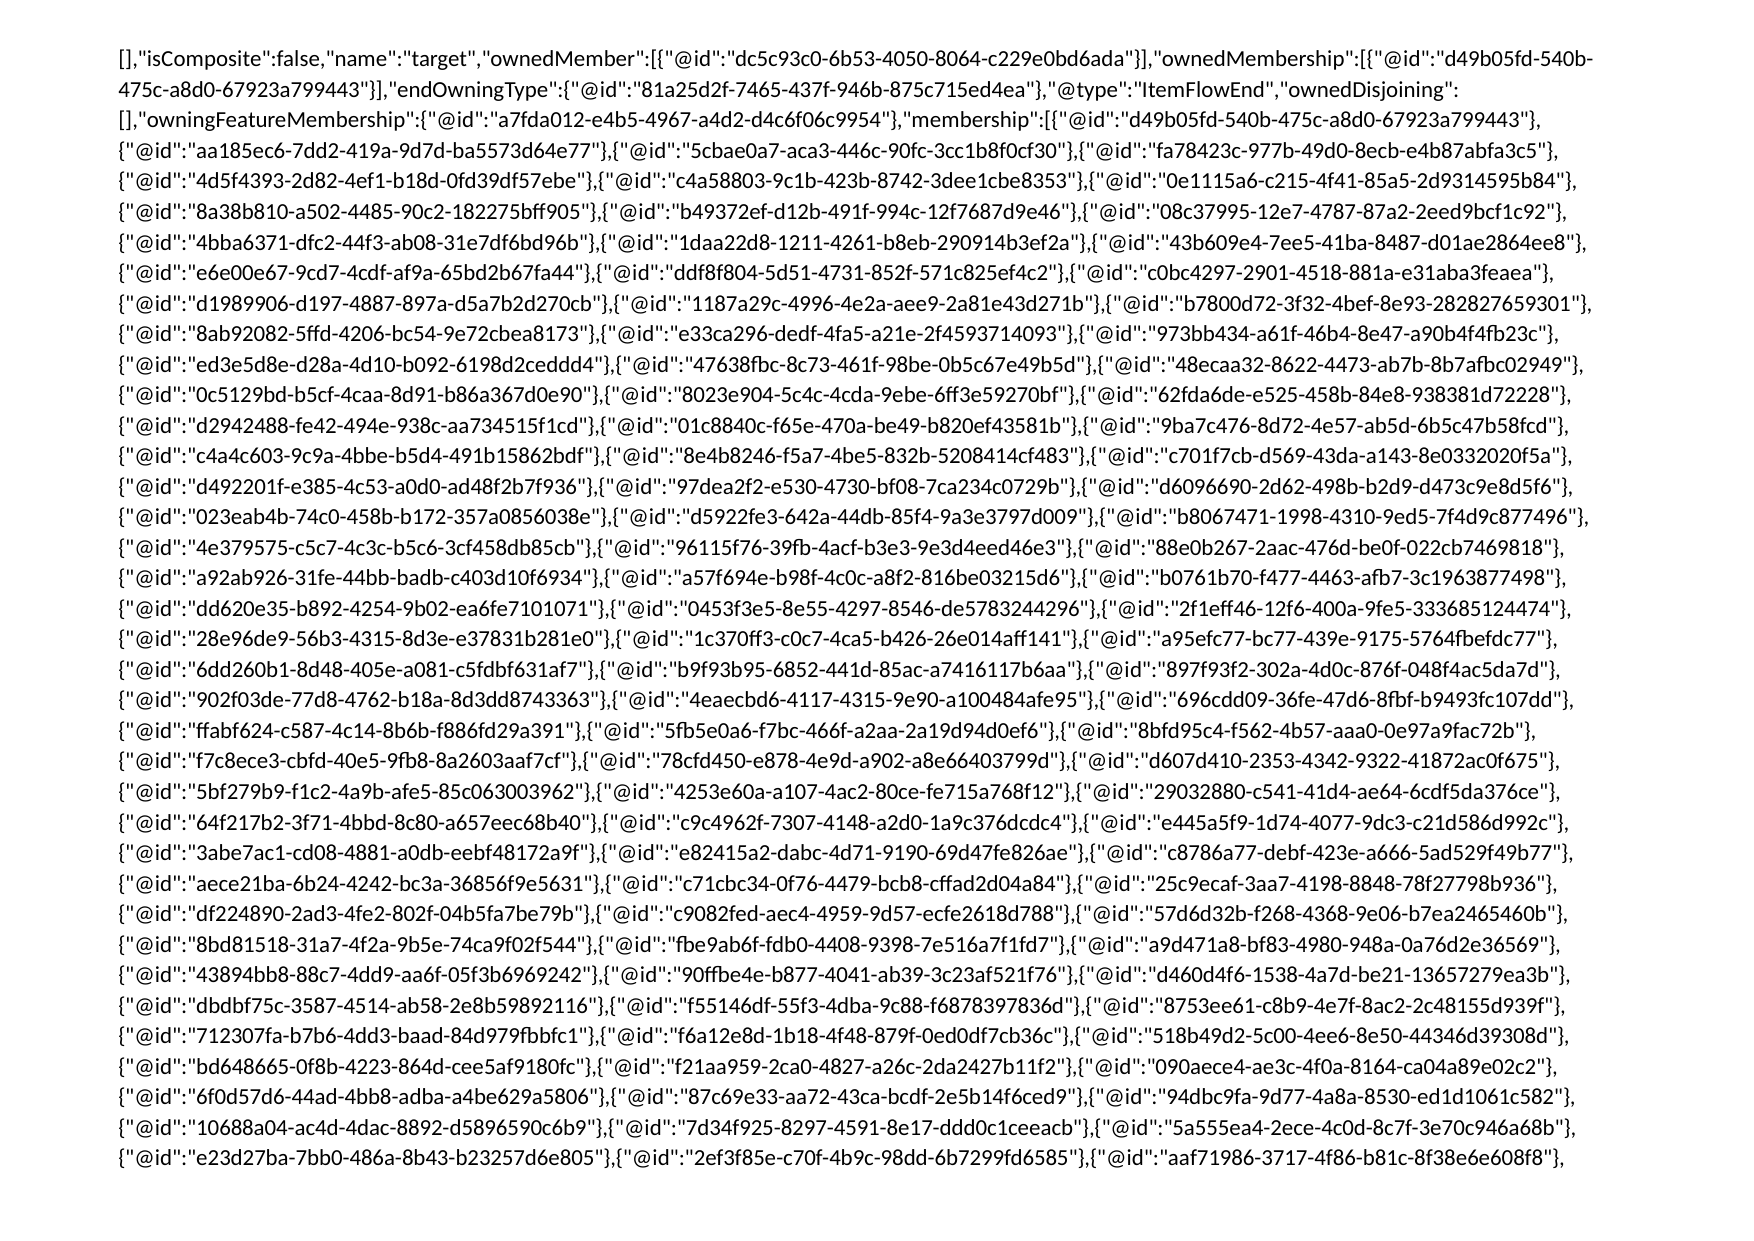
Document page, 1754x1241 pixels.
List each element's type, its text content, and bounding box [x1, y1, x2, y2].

text [],"isComposite":false,"name":"target","ownedMember":[{"@id":"dc5c93c0-6b53-4050-8064-c229e0bd6ada"}],"ownedMembership":[{"@id":"d49b05fd-540b-475c-a8d0-67923a799443"}],"endOwningType":{"@id":"81a25d2f-7465-437f-946b-875c715ed4ea"},"@type":"ItemFlowEnd","ownedDisjoining":[],"owningFeatureMembership":{"@id":"a7fda012-e4b5-4967-a4d2-d4c6f06c9954"},"membership":[{"@id":"d49b05fd-540b-475c-a8d0-67923a799443"},{"@id":"aa185ec6-7dd2-419a-9d7d-ba5573d64e77"},{"@id":"5cbae0a7-aca3-446c-90fc-3cc1b8f0cf30"},{"@id":"fa78423c-977b-49d0-8ecb-e4b87abfa3c5"},{"@id":"4d5f4393-2d82-4ef1-b18d-0fd39df57ebe"},{"@id":"c4a58803-9c1b-423b-8742-3dee1cbe8353"},{"@id":"0e1115a6-c215-4f41-85a5-2d9314595b84"},{"@id":"8a38b810-a502-4485-90c2-182275bff905"},{"@id":"b49372ef-d12b-491f-994c-12f7687d9e46"},{"@id":"08c37995-12e7-4787-87a2-2eed9bcf1c92"},{"@id":"4bba6371-dfc2-44f3-ab08-31e7df6bd96b"},{"@id":"1daa22d8-1211-4261-b8eb-290914b3ef2a"},{"@id":"43b609e4-7ee5-41ba-8487-d01ae2864ee8"},{"@id":"e6e00e67-9cd7-4cdf-af9a-65bd2b67fa44"},{"@id":"ddf8f804-5d51-4731-852f-571c825ef4c2"},{"@id":"c0bc4297-2901-4518-881a-e31aba3feaea"},{"@id":"d1989906-d197-4887-897a-d5a7b2d270cb"},{"@id":"1187a29c-4996-4e2a-aee9-2a81e43d271b"},{"@id":"b7800d72-3f32-4bef-8e93-282827659301"},{"@id":"8ab92082-5ffd-4206-bc54-9e72cbea8173"},{"@id":"e33ca296-dedf-4fa5-a21e-2f4593714093"},{"@id":"973bb434-a61f-46b4-8e47-a90b4f4fb23c"},{"@id":"ed3e5d8e-d28a-4d10-b092-6198d2ceddd4"},{"@id":"47638fbc-8c73-461f-98be-0b5c67e49b5d"},{"@id":"48ecaa32-8622-4473-ab7b-8b7afbc02949"},{"@id":"0c5129bd-b5cf-4caa-8d91-b86a367d0e90"},{"@id":"8023e904-5c4c-4cda-9ebe-6ff3e59270bf"},{"@id":"62fda6de-e525-458b-84e8-938381d72228"},{"@id":"d2942488-fe42-494e-938c-aa734515f1cd"},{"@id":"01c8840c-f65e-470a-be49-b820ef43581b"},{"@id":"9ba7c476-8d72-4e57-ab5d-6b5c47b58fcd"},{"@id":"c4a4c603-9c9a-4bbe-b5d4-491b15862bdf"},{"@id":"8e4b8246-f5a7-4be5-832b-5208414cf483"},{"@id":"c701f7cb-d569-43da-a143-8e0332020f5a"},{"@id":"d492201f-e385-4c53-a0d0-ad48f2b7f936"},{"@id":"97dea2f2-e530-4730-bf08-7ca234c0729b"},{"@id":"d6096690-2d62-498b-b2d9-d473c9e8d5f6"},{"@id":"023eab4b-74c0-458b-b172-357a0856038e"},{"@id":"d5922fe3-642a-44db-85f4-9a3e3797d009"},{"@id":"b8067471-1998-4310-9ed5-7f4d9c877496"},{"@id":"4e379575-c5c7-4c3c-b5c6-3cf458db85cb"},{"@id":"96115f76-39fb-4acf-b3e3-9e3d4eed46e3"},{"@id":"88e0b267-2aac-476d-be0f-022cb7469818"},{"@id":"a92ab926-31fe-44bb-badb-c403d10f6934"},{"@id":"a57f694e-b98f-4c0c-a8f2-816be03215d6"},{"@id":"b0761b70-f477-4463-afb7-3c1963877498"},{"@id":"dd620e35-b892-4254-9b02-ea6fe7101071"},{"@id":"0453f3e5-8e55-4297-8546-de5783244296"},{"@id":"2f1eff46-12f6-400a-9fe5-333685124474"},{"@id":"28e96de9-56b3-4315-8d3e-e37831b281e0"},{"@id":"1c370ff3-c0c7-4ca5-b426-26e014aff141"},{"@id":"a95efc77-bc77-439e-9175-5764fbefdc77"},{"@id":"6dd260b1-8d48-405e-a081-c5fdbf631af7"},{"@id":"b9f93b95-6852-441d-85ac-a7416117b6aa"},{"@id":"897f93f2-302a-4d0c-876f-048f4ac5da7d"},{"@id":"902f03de-77d8-4762-b18a-8d3dd8743363"},{"@id":"4eaecbd6-4117-4315-9e90-a100484afe95"},{"@id":"696cdd09-36fe-47d6-8fbf-b9493fc107dd"},{"@id":"ffabf624-c587-4c14-8b6b-f886fd29a391"},{"@id":"5fb5e0a6-f7bc-466f-a2aa-2a19d94d0ef6"},{"@id":"8bfd95c4-f562-4b57-aaa0-0e97a9fac72b"},{"@id":"f7c8ece3-cbfd-40e5-9fb8-8a2603aaf7cf"},{"@id":"78cfd450-e878-4e9d-a902-a8e66403799d"},{"@id":"d607d410-2353-4342-9322-41872ac0f675"},{"@id":"5bf279b9-f1c2-4a9b-afe5-85c063003962"},{"@id":"4253e60a-a107-4ac2-80ce-fe715a768f12"},{"@id":"29032880-c541-41d4-ae64-6cdf5da376ce"},{"@id":"64f217b2-3f71-4bbd-8c80-a657eec68b40"},{"@id":"c9c4962f-7307-4148-a2d0-1a9c376dcdc4"},{"@id":"e445a5f9-1d74-4077-9dc3-c21d586d992c"},{"@id":"3abe7ac1-cd08-4881-a0db-eebf48172a9f"},{"@id":"e82415a2-dabc-4d71-9190-69d47fe826ae"},{"@id":"c8786a77-debf-423e-a666-5ad529f49b77"},{"@id":"aece21ba-6b24-4242-bc3a-36856f9e5631"},{"@id":"c71cbc34-0f76-4479-bcb8-cffad2d04a84"},{"@id":"25c9ecaf-3aa7-4198-8848-78f27798b936"},{"@id":"df224890-2ad3-4fe2-802f-04b5fa7be79b"},{"@id":"c9082fed-aec4-4959-9d57-ecfe2618d788"},{"@id":"57d6d32b-f268-4368-9e06-b7ea2465460b"},{"@id":"8bd81518-31a7-4f2a-9b5e-74ca9f02f544"},{"@id":"fbe9ab6f-fdb0-4408-9398-7e516a7f1fd7"},{"@id":"a9d471a8-bf83-4980-948a-0a76d2e36569"},{"@id":"43894bb8-88c7-4dd9-aa6f-05f3b6969242"},{"@id":"90ffbe4e-b877-4041-ab39-3c23af521f76"},{"@id":"d460d4f6-1538-4a7d-be21-13657279ea3b"},{"@id":"dbdbf75c-3587-4514-ab58-2e8b59892116"},{"@id":"f55146df-55f3-4dba-9c88-f6878397836d"},{"@id":"8753ee61-c8b9-4e7f-8ac2-2c48155d939f"},{"@id":"712307fa-b7b6-4dd3-baad-84d979fbbfc1"},{"@id":"f6a12e8d-1b18-4f48-879f-0ed0df7cb36c"},{"@id":"518b49d2-5c00-4ee6-8e50-44346d39308d"},{"@id":"bd648665-0f8b-4223-864d-cee5af9180fc"},{"@id":"f21aa959-2ca0-4827-a26c-2da2427b11f2"},{"@id":"090aece4-ae3c-4f0a-8164-ca04a89e02c2"},{"@id":"6f0d57d6-44ad-4bb8-adba-a4be629a5806"},{"@id":"87c69e33-aa72-43ca-bcdf-2e5b14f6ced9"},{"@id":"94dbc9fa-9d77-4a8a-8530-ed1d1061c582"},{"@id":"10688a04-ac4d-4dac-8892-d5896590c6b9"},{"@id":"7d34f925-8297-4591-8e17-ddd0c1ceeacb"},{"@id":"5a555ea4-2ece-4c0d-8c7f-3e70c946a68b"},{"@id":"e23d27ba-7bb0-486a-8b43-b23257d6e805"},{"@id":"2ef3f85e-c70f-4b9c-98dd-6b7299fd6585"},{"@id":"aaf71986-3717-4f86-b81c-8f38e6e608f8"}, [118, 44, 1606, 1172]
